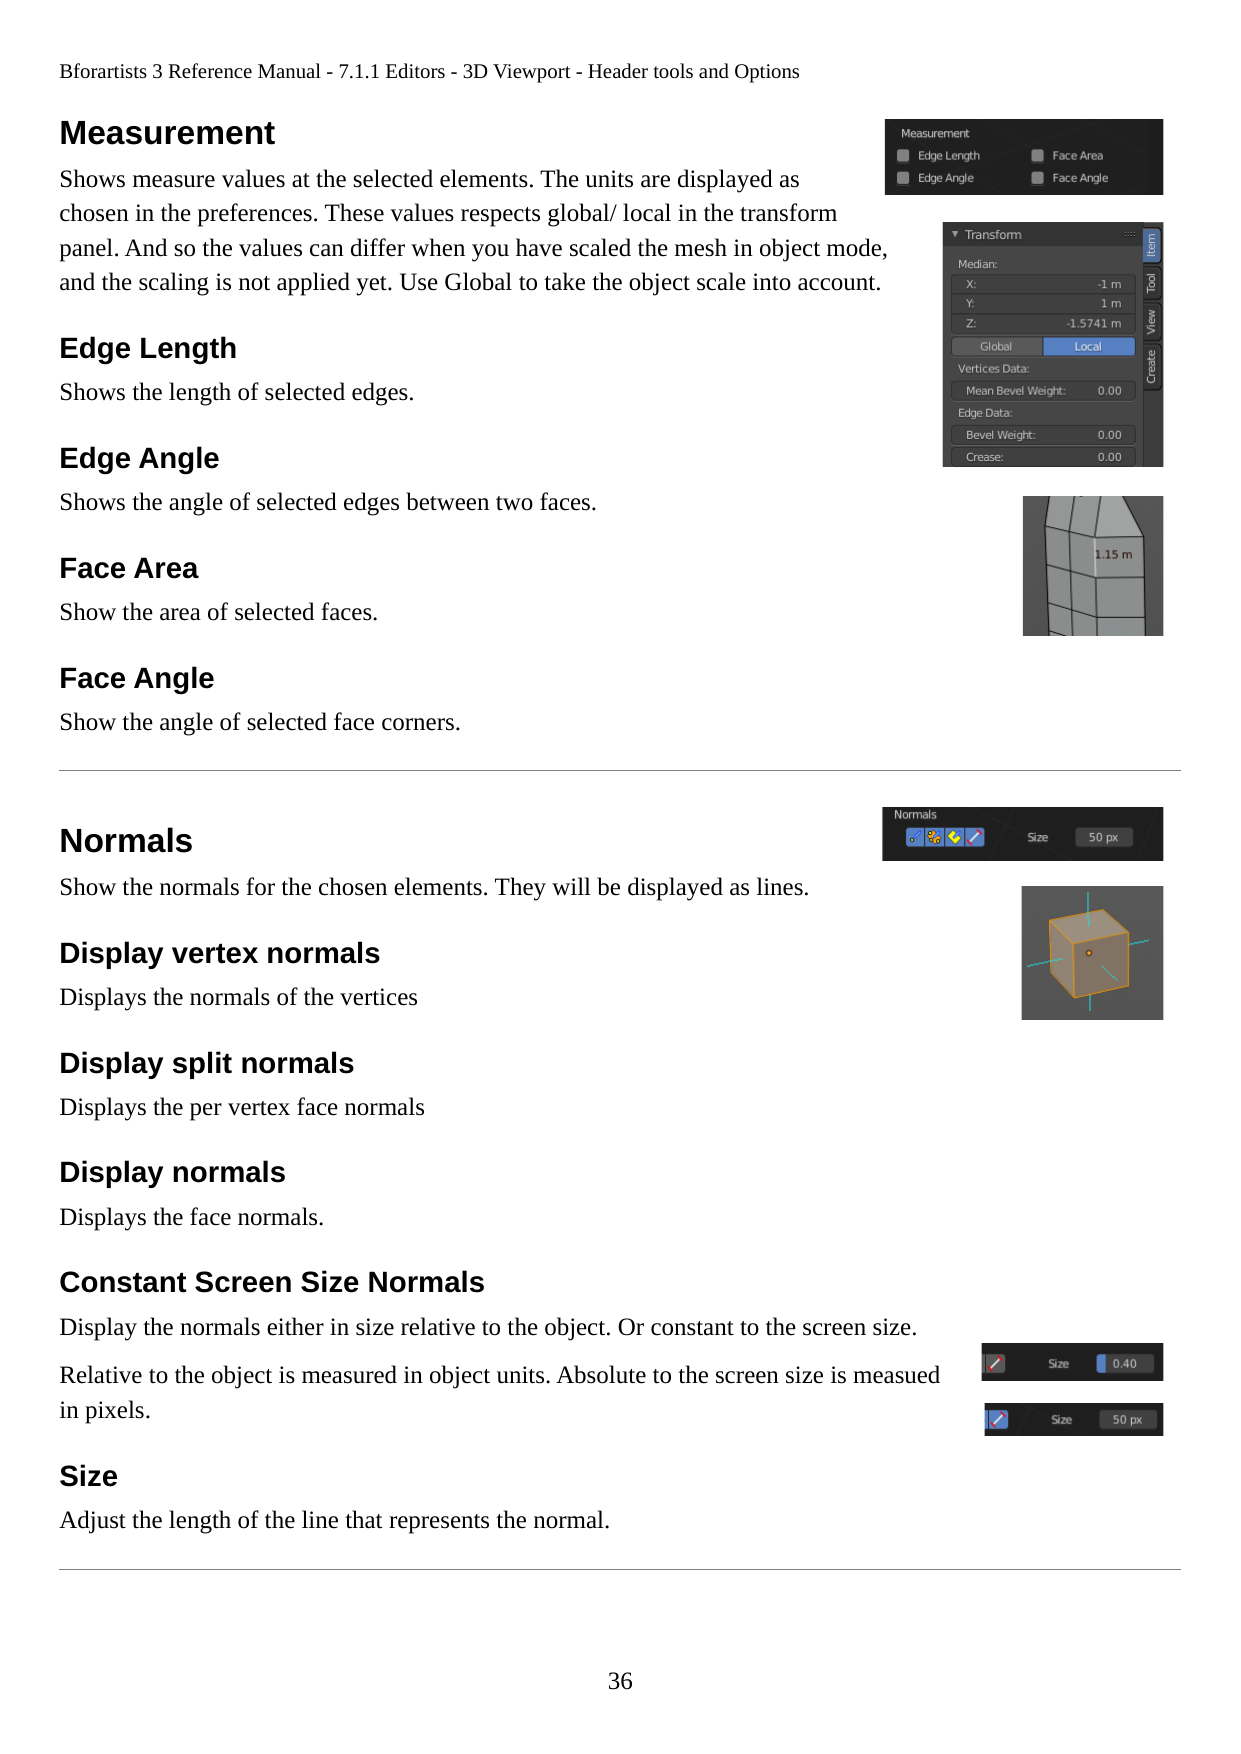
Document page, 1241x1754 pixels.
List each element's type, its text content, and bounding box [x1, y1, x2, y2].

text Show the normals for the chosen elements. They will be displayed as lines. [59, 872, 1181, 901]
text Relative to the object is measured in object units. Absolute to the screen size is measued in pixels. [59, 1361, 1181, 1424]
text Show the angle of selected face corners. [59, 707, 1181, 736]
subtitle [1164, 551, 1181, 584]
subtitle Normals [59, 821, 882, 859]
subtitle Display vertex normals [59, 936, 1021, 969]
picture [1021, 886, 1164, 1020]
text Show the area of selected faces. [59, 597, 1022, 626]
subtitle Edge Length [59, 331, 942, 364]
subtitle Edge Angle [59, 441, 1181, 474]
text Display the normals either in size relative to the object. Or constant to the screen size. [59, 1312, 1181, 1340]
subtitle [1164, 936, 1181, 969]
text Shows the length of selected edges. [59, 377, 942, 406]
text Shows the angle of selected edges between two faces. [59, 487, 1181, 516]
text Displays the face normals. [59, 1202, 1181, 1230]
subtitle [1164, 331, 1181, 364]
subtitle Display normals [59, 1155, 1181, 1189]
text Adjust the length of the line that represents the normal. [59, 1505, 1181, 1534]
text Displays the per vertex face normals [59, 1092, 1181, 1121]
subtitle Measurement [59, 113, 1181, 151]
subtitle Size [59, 1459, 1181, 1492]
picture [882, 807, 1164, 861]
subtitle Display split normals [59, 1046, 1181, 1079]
picture [942, 222, 1164, 467]
subtitle Face Area [59, 551, 1022, 584]
text Shows measure values at the selected elements. The units are displayed as chosen in the preferences. These values respects global/ local in the transform panel. And so the values can differ when you have scaled the mesh in object mode, and the scaling is not applied yet. Use Global to take the object scale into account. [59, 164, 1181, 296]
picture [1022, 496, 1164, 636]
text Displays the normals of the vertices [59, 982, 1021, 1011]
subtitle [1164, 821, 1181, 859]
subtitle Constant Screen Size Normals [59, 1265, 1181, 1299]
subtitle Face Angle [59, 661, 1181, 694]
picture [981, 1343, 1164, 1381]
